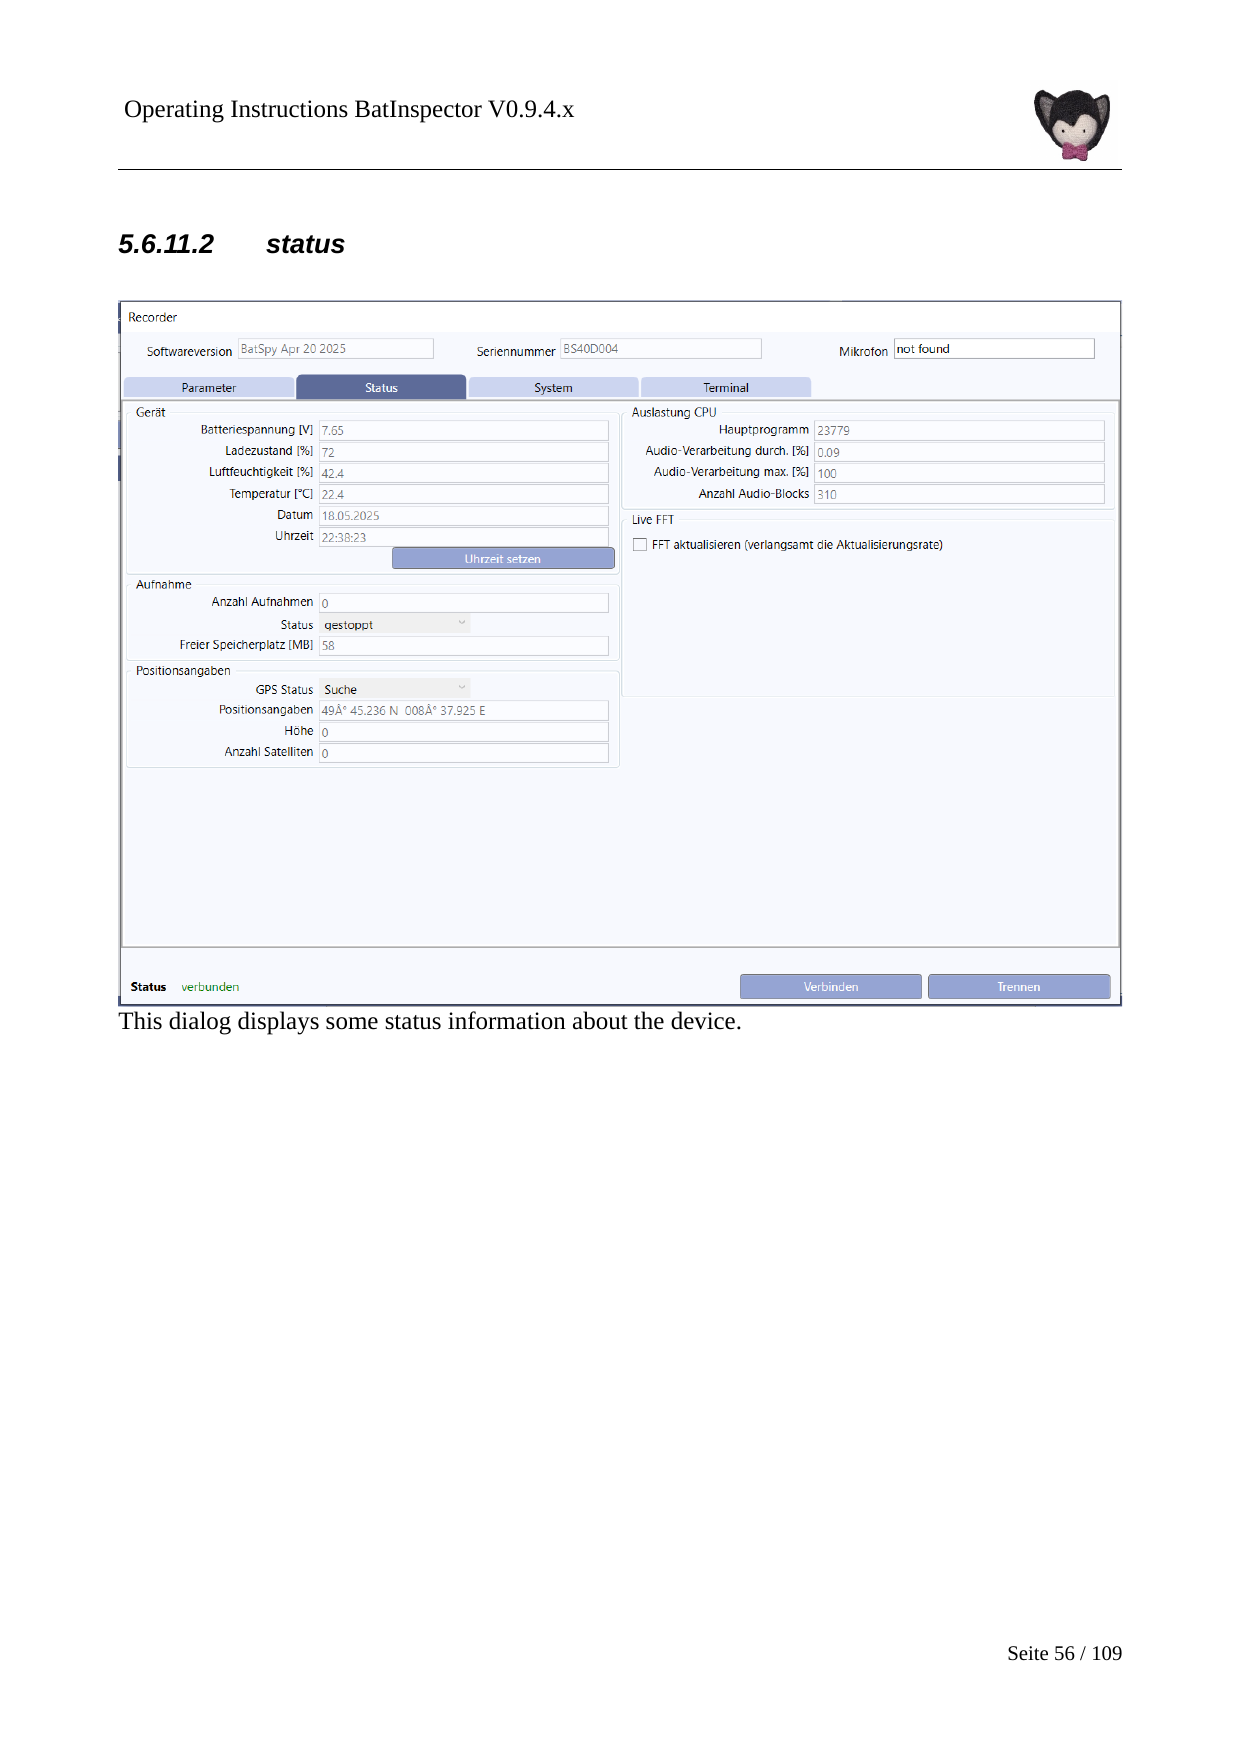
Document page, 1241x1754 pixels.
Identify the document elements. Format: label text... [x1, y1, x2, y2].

subtitle status [118, 228, 1122, 259]
picture [118, 300, 1123, 1007]
text This dialog displays some status information about the device. [118, 1007, 1122, 1035]
picture [1030, 80, 1119, 169]
